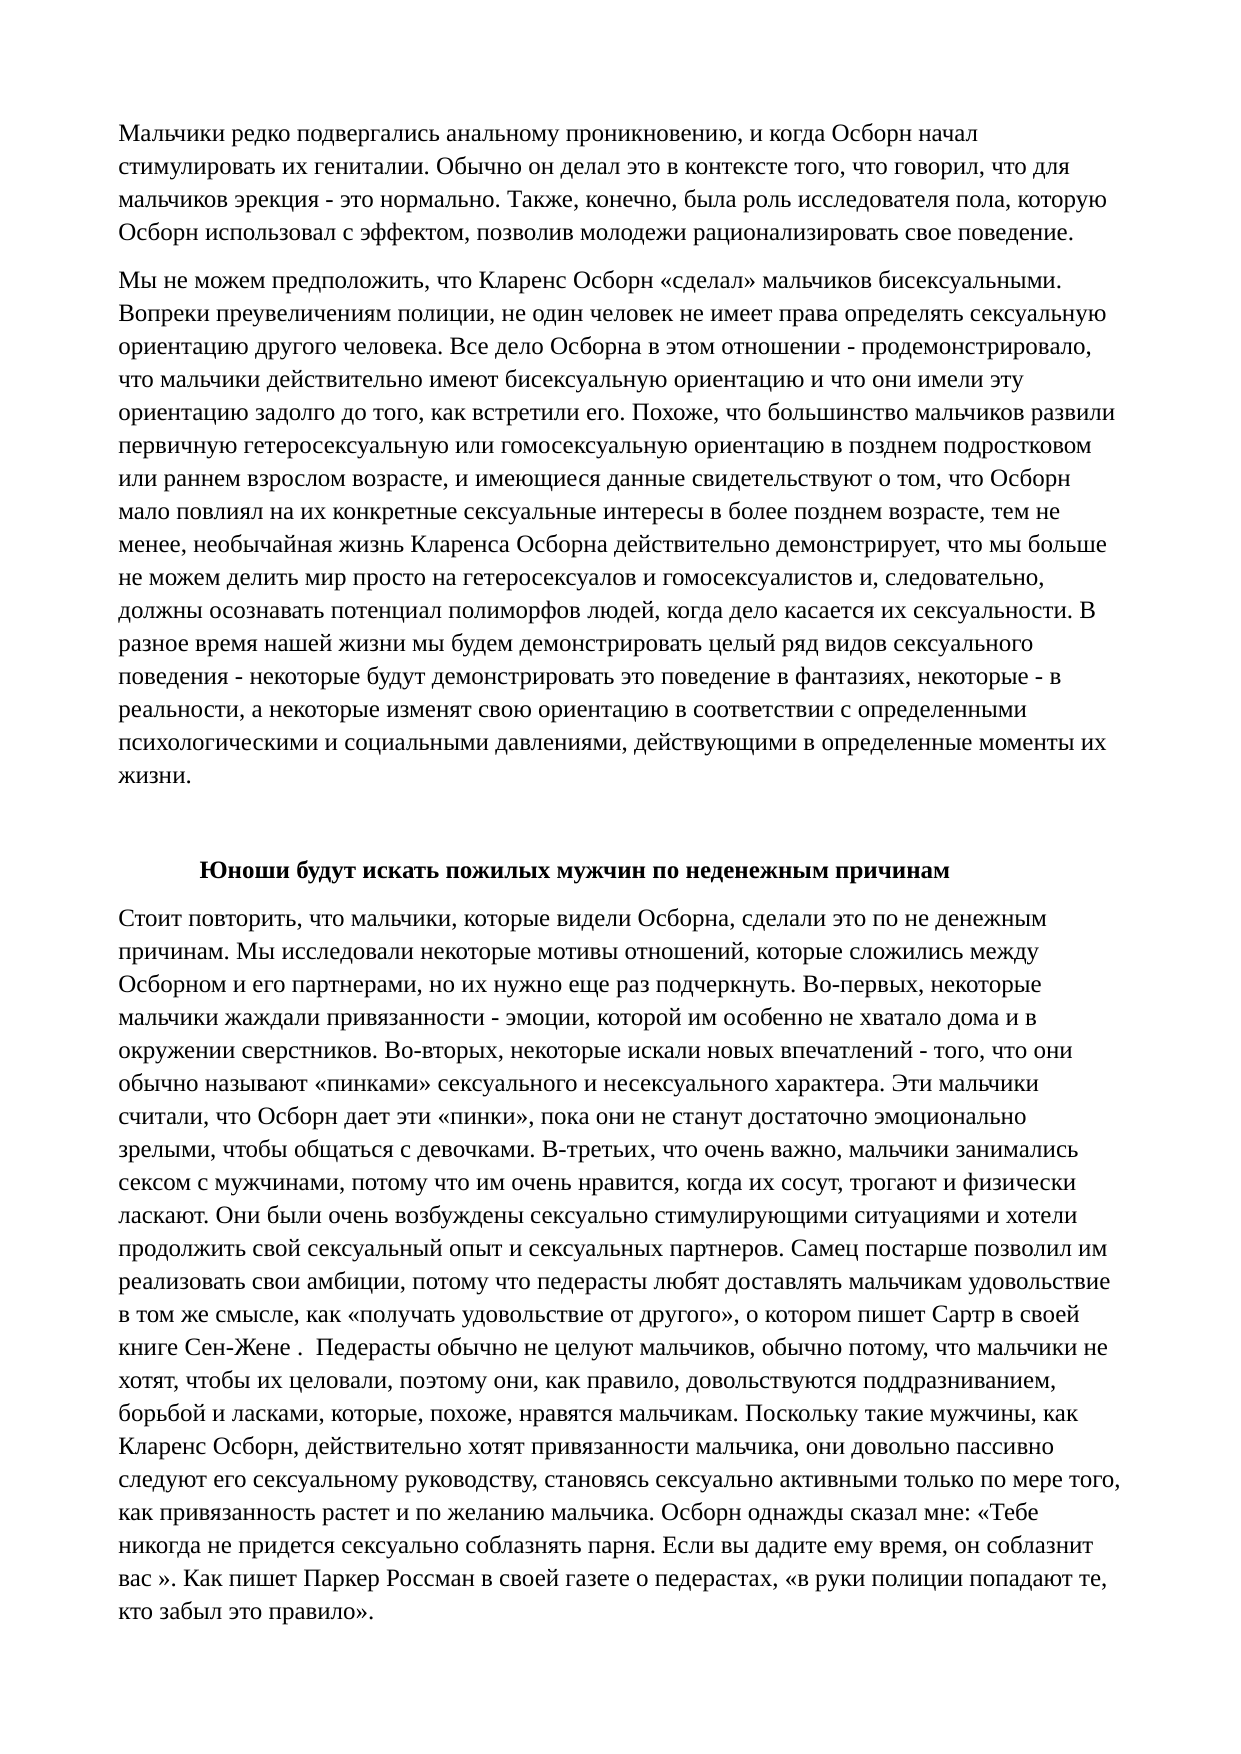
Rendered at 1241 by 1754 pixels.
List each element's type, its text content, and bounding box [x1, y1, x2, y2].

text Мы не можем предположить, что Кларенс Осборн «сделал» мальчиков бисексуальными. Вопреки преувеличениям полиции, не один человек не имеет права определять сексуальную ориентацию другого человека. Все дело Осборна в этом отношении - продемонстрировало, что мальчики действительно имеют бисексуальную ориентацию и что они имели эту ориентацию задолго до того, как встретили его. Похоже, что большинство мальчиков развили первичную гетеросексуальную или гомосексуальную ориентацию в позднем подростковом или раннем взрослом возрасте, и имеющиеся данные свидетельствуют о том, что Осборн мало повлиял на их конкретные сексуальные интересы в более позднем возрасте, тем не менее, необычайная жизнь Кларенса Осборна действительно демонстрирует, что мы больше не можем делить мир просто на гетеросексуалов и гомосексуалистов и, следовательно, должны осознавать потенциал полиморфов людей, когда дело касается их сексуальности. В разное время нашей жизни мы будем демонстрировать целый ряд видов сексуального поведения - некоторые будут демонстрировать это поведение в фантазиях, некоторые - в реальности, а некоторые изменят свою ориентацию в соответствии с определенными психологическими и социальными давлениями, действующими в определенные моменты их жизни. [118, 265, 1122, 789]
text Стоит повторить, что мальчики, которые видели Осборна, сделали это по не денежным причинам. Мы исследовали некоторые мотивы отношений, которые сложились между Осборном и его партнерами, но их нужно еще раз подчеркнуть. Во-первых, некоторые мальчики жаждали привязанности - эмоции, которой им особенно не хватало дома и в окружении сверстников. Во-вторых, некоторые искали новых впечатлений - того, что они обычно называют «пинками» сексуального и несексуального характера. Эти мальчики считали, что Осборн дает эти «пинки», пока они не станут достаточно эмоционально зрелыми, чтобы общаться с девочками. В-третьих, что очень важно, мальчики занимались сексом с мужчинами, потому что им очень нравится, когда их сосут, трогают и физически ласкают. Они были очень возбуждены сексуально стимулирующими ситуациями и хотели продолжить свой сексуальный опыт и сексуальных партнеров. Самец постарше позволил им реализовать свои амбиции, потому что педерасты любят доставлять мальчикам удовольствие в том же смысле, как «получать удовольствие от другого», о котором пишет Сартр в своей книге Сен-Жене . Педерасты обычно не целуют мальчиков, обычно потому, что мальчики не хотят, чтобы их целовали, поэтому они, как правило, довольствуются поддразниванием, борьбой и ласками, которые, похоже, нравятся мальчикам. Поскольку такие мужчины, как Кларенс Осборн, действительно хотят привязанности мальчика, они довольно пассивно следуют его сексуальному руководству, становясь сексуально активными только по мере того, как привязанность растет и по желанию мальчика. Осборн однажды сказал мне: «Тебе никогда не придется сексуально соблазнять парня. Если вы дадите ему время, он соблазнит вас ». Как пишет Паркер Россман в своей газете о педерастах, «в руки полиции попадают те, кто забыл это правило». [118, 903, 1122, 1625]
text Юноши будут искать пожилых мужчин по неденежным причинам [118, 855, 1122, 884]
text Мальчики редко подвергались анальному проникновению, и когда Осборн начал стимулировать их гениталии. Обычно он делал это в контексте того, что говорил, что для мальчиков эрекция - это нормально. Также, конечно, была роль исследователя пола, которую Осборн использовал с эффектом, позволив молодежи рационализировать свое поведение. [118, 118, 1122, 246]
